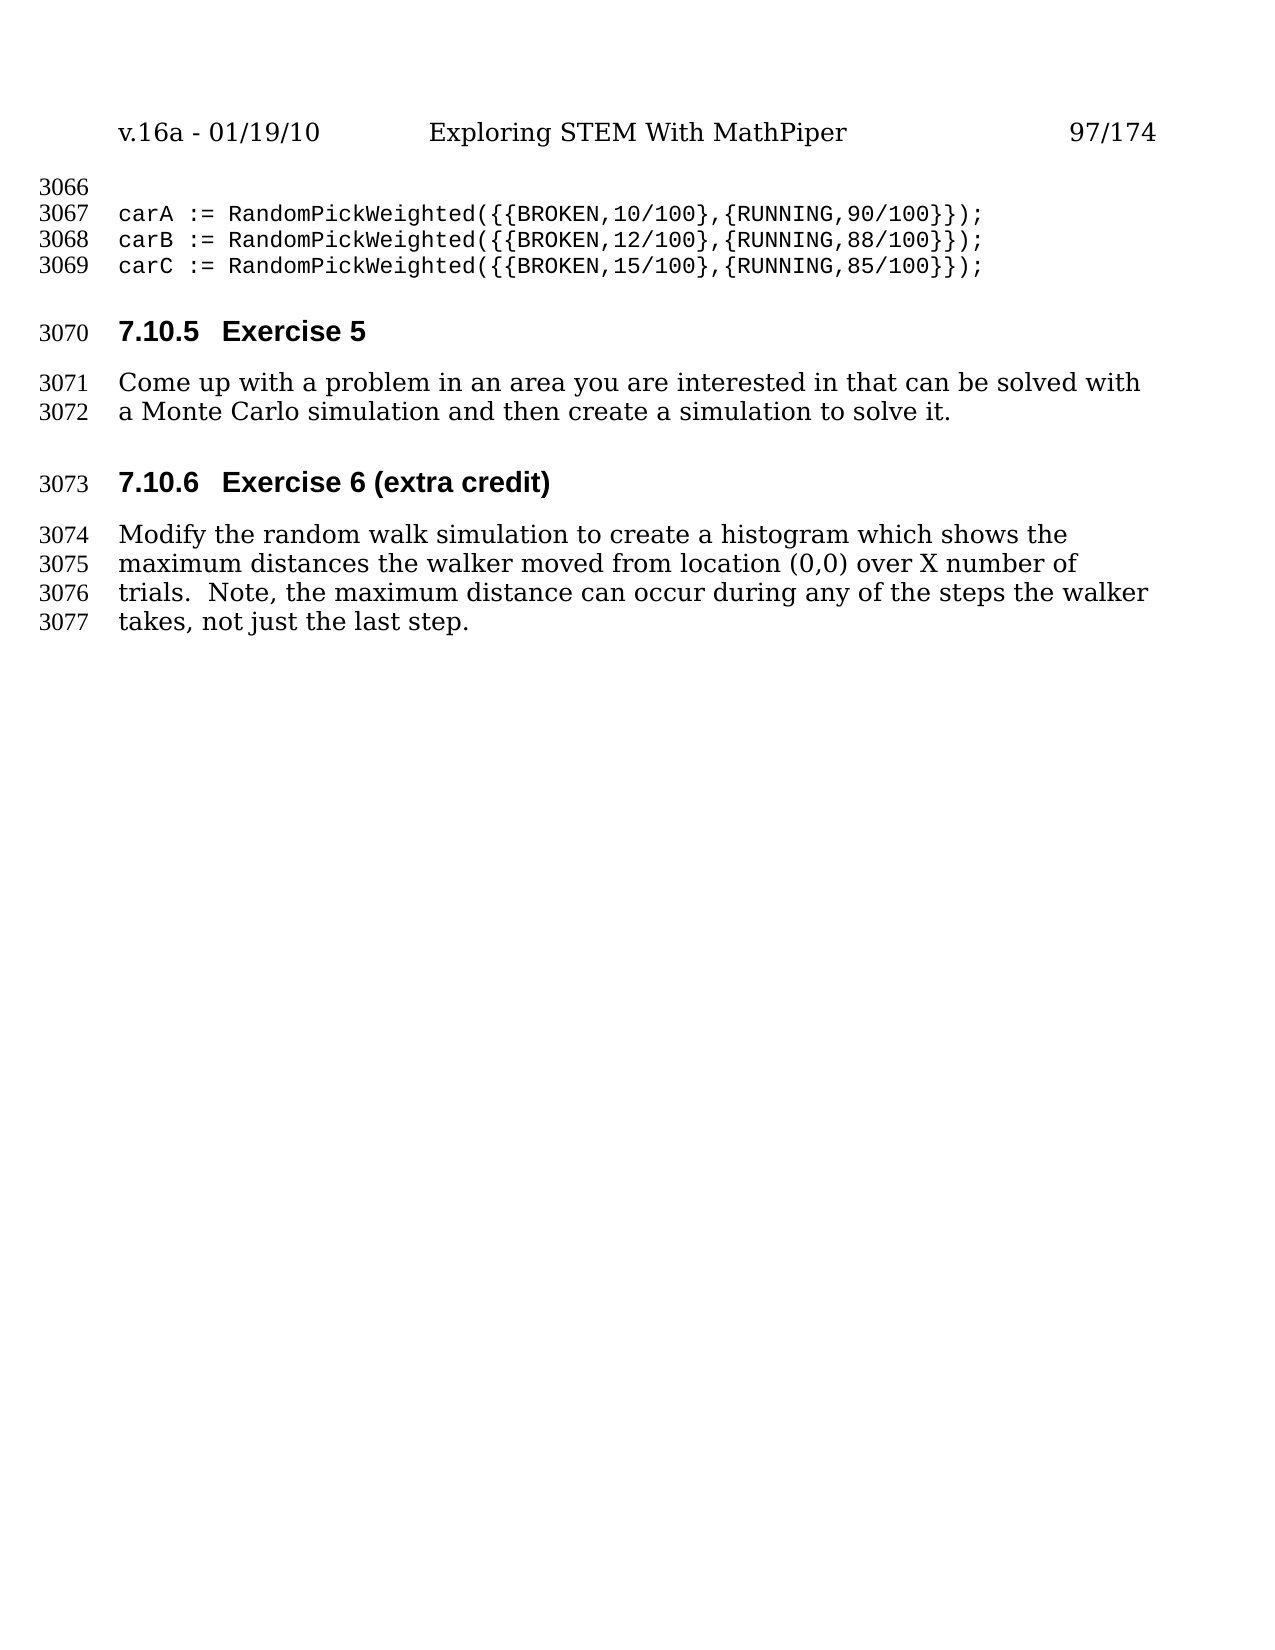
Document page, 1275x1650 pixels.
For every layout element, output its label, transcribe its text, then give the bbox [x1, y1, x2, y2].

text carB := RandomPickWeighted({{BROKEN,12/100},{RUNNING,88/100}}); [118, 229, 1157, 254]
text Come up with a problem in an area you are interested in that can be solved with a Monte Carlo simulation and then create a simulation to solve it. [118, 368, 1157, 426]
text Modify the random walk simulation to create a histogram which shows the maximum distances the walker moved from location (0,0) over X number of trials. Note, the maximum distance can occur during any of the steps the walker takes, not just the last step. [118, 520, 1157, 637]
text carA := RandomPickWeighted({{BROKEN,10/100},{RUNNING,90/100}}); [118, 203, 1157, 229]
subtitle Exercise 5 [118, 313, 1157, 347]
text carC := RandomPickWeighted({{BROKEN,15/100},{RUNNING,85/100}}); [118, 254, 1157, 281]
subtitle Exercise 6 (extra credit) [118, 465, 1157, 499]
